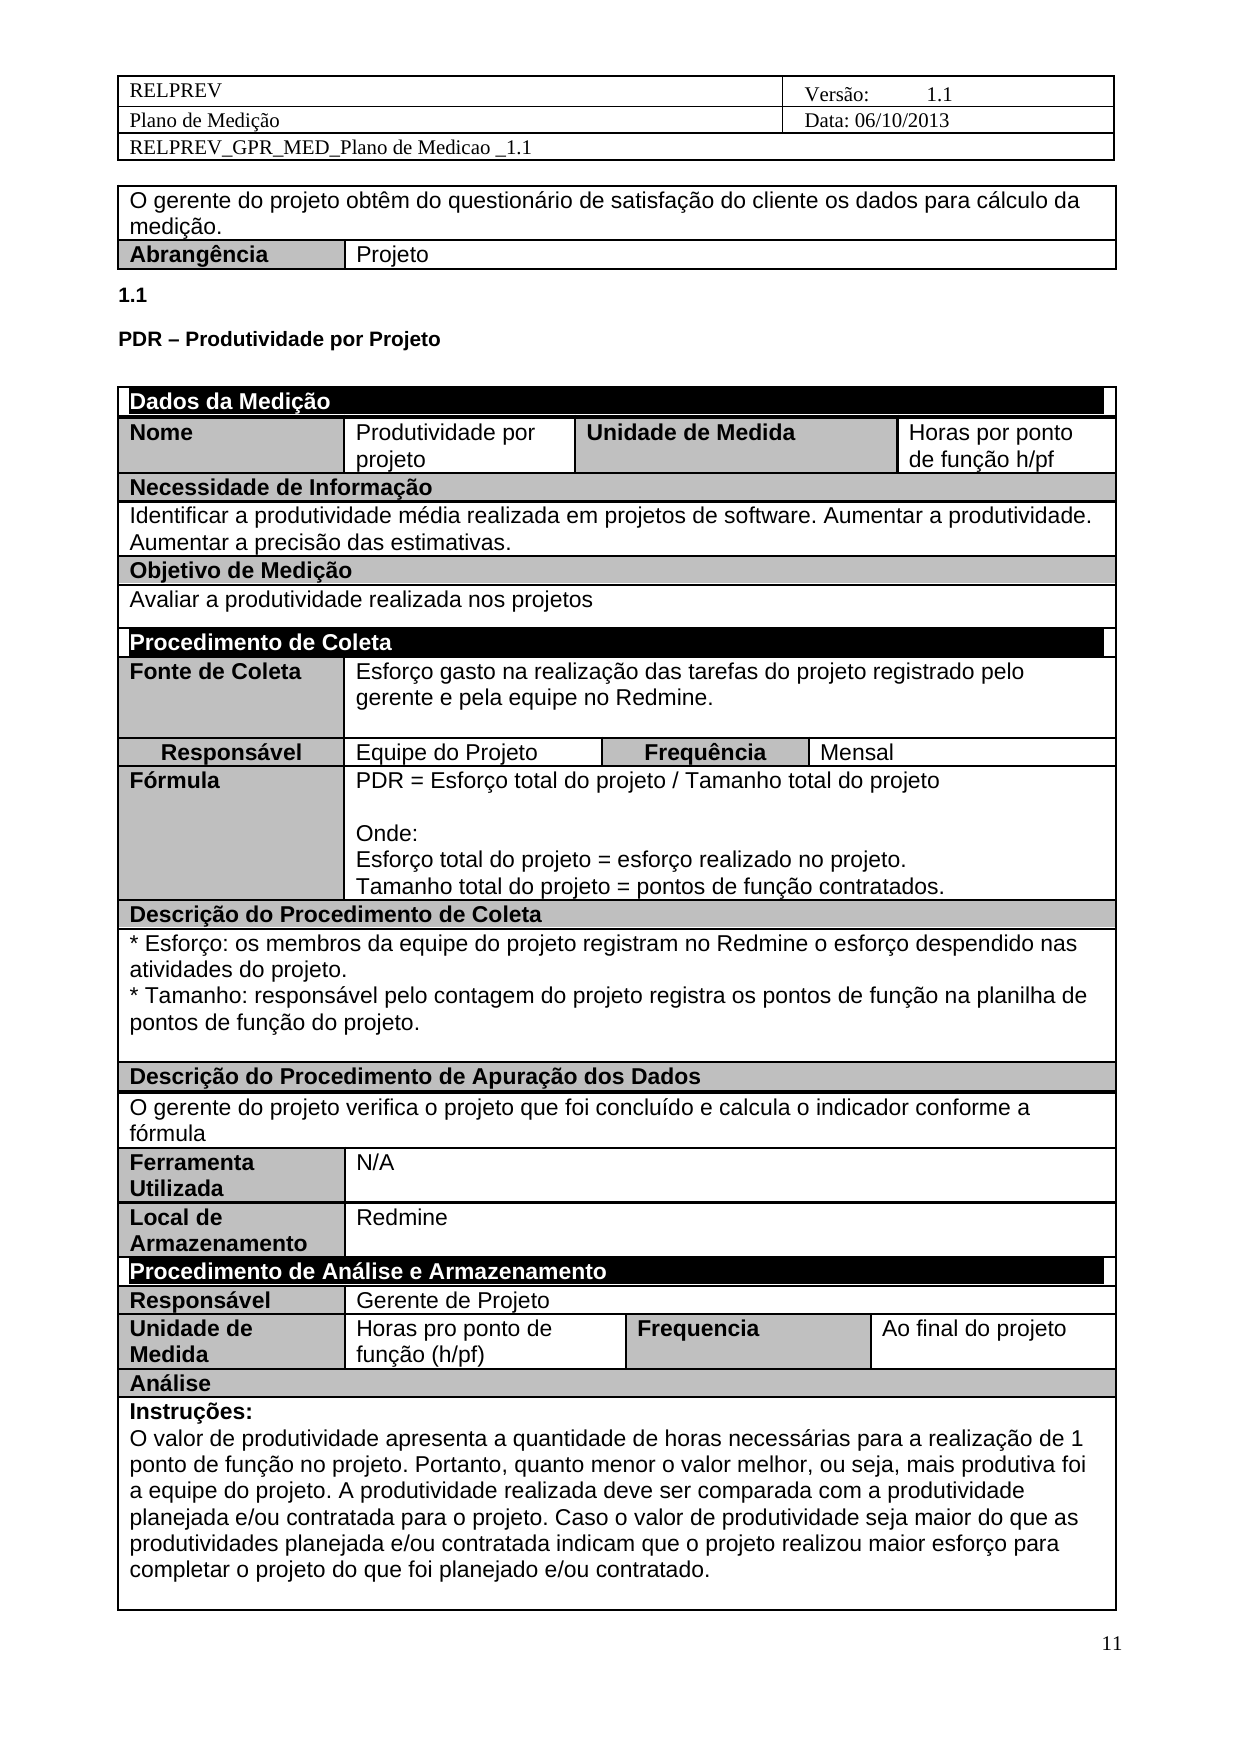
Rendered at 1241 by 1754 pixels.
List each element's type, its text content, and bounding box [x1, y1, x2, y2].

table_cell Instruções: O valor de produtividade apresenta a quantidade de horas necessárias para a realização de 1 ponto de função no projeto. Portanto, quanto menor o valor melhor, ou seja, mais produtiva foi a equipe do projeto. A produtividade realizada deve ser comparada com a produtividade planejada e/ou contratada para o projeto. Caso o valor de produtividade seja maior do que as produtividades planejada e/ou contratada indicam que o projeto realizou maior esforço para completar o projeto do que foi planejado e/ou contratado. [119, 1398, 1115, 1609]
table_cell N/A [346, 1149, 1115, 1201]
table_cell Descrição do Procedimento de Coleta [119, 901, 1115, 927]
table_cell Avaliar a produtividade realizada nos projetos [119, 586, 1115, 627]
table_cell Projeto [346, 241, 1115, 268]
table_cell Esforço gasto na realização das tarefas do projeto registrado pelo gerente e pela equipe no Redmine. [345, 658, 1115, 737]
table_cell Equipe do Projeto [345, 739, 601, 765]
table_cell Local de Armazenamento [119, 1204, 344, 1256]
table_cell Necessidade de Informação [119, 474, 1115, 500]
table_cell Unidade de Medida [576, 419, 896, 472]
table_cell Frequência [603, 739, 808, 765]
table_header O gerente do projeto verifica o projeto que foi concluído e calcula o indicador conforme a fórmula [119, 1094, 1115, 1147]
table_cell Produtividade por projeto [345, 419, 574, 472]
table_cell Fonte de Coleta [119, 658, 343, 737]
table_cell Descrição do Procedimento de Apuração dos Dados [119, 1063, 1115, 1090]
table_cell Redmine [346, 1204, 1115, 1256]
table_cell Ao final do projeto [872, 1315, 1115, 1368]
table_cell PDR = Esforço total do projeto / Tamanho total do projeto Onde: Esforço total do projeto = esforço realizado no projeto. Tamanho total do projeto = pontos de função contratados. [345, 767, 1115, 899]
table_cell Objetivo de Medição [119, 557, 1115, 583]
table_cell Fórmula [119, 767, 343, 899]
table_cell Responsável [119, 739, 343, 765]
table_cell Unidade de Medida [119, 1315, 344, 1368]
table_cell Análise [119, 1370, 1115, 1396]
table_cell Ferramenta Utilizada [119, 1149, 344, 1201]
subtitle PDR – Produtividade por Projeto [118, 326, 1122, 351]
table_cell Mensal [810, 739, 1115, 765]
table_cell Nome [119, 419, 343, 472]
table_cell * Esforço: os membros da equipe do projeto registram no Redmine o esforço despendido nas atividades do projeto. * Tamanho: responsável pelo contagem do projeto registra os pontos de função na planilha de pontos de função do projeto. [119, 930, 1115, 1061]
table_cell Horas pro ponto de função (h/pf) [346, 1315, 625, 1368]
table_cell Abrangência [119, 241, 344, 268]
table_cell Responsável [119, 1287, 344, 1313]
table_cell Gerente de Projeto [346, 1287, 1115, 1313]
table_cell Horas por ponto de função h/pf [899, 419, 1115, 472]
table_cell Identificar a produtividade média realizada em projetos de software. Aumentar a produtividade. Aumentar a precisão das estimativas. [119, 503, 1115, 555]
table_cell Frequencia [627, 1315, 870, 1368]
table_header O gerente do projeto obtêm do questionário de satisfação do cliente os dados para cálculo da medição. [119, 187, 1115, 239]
